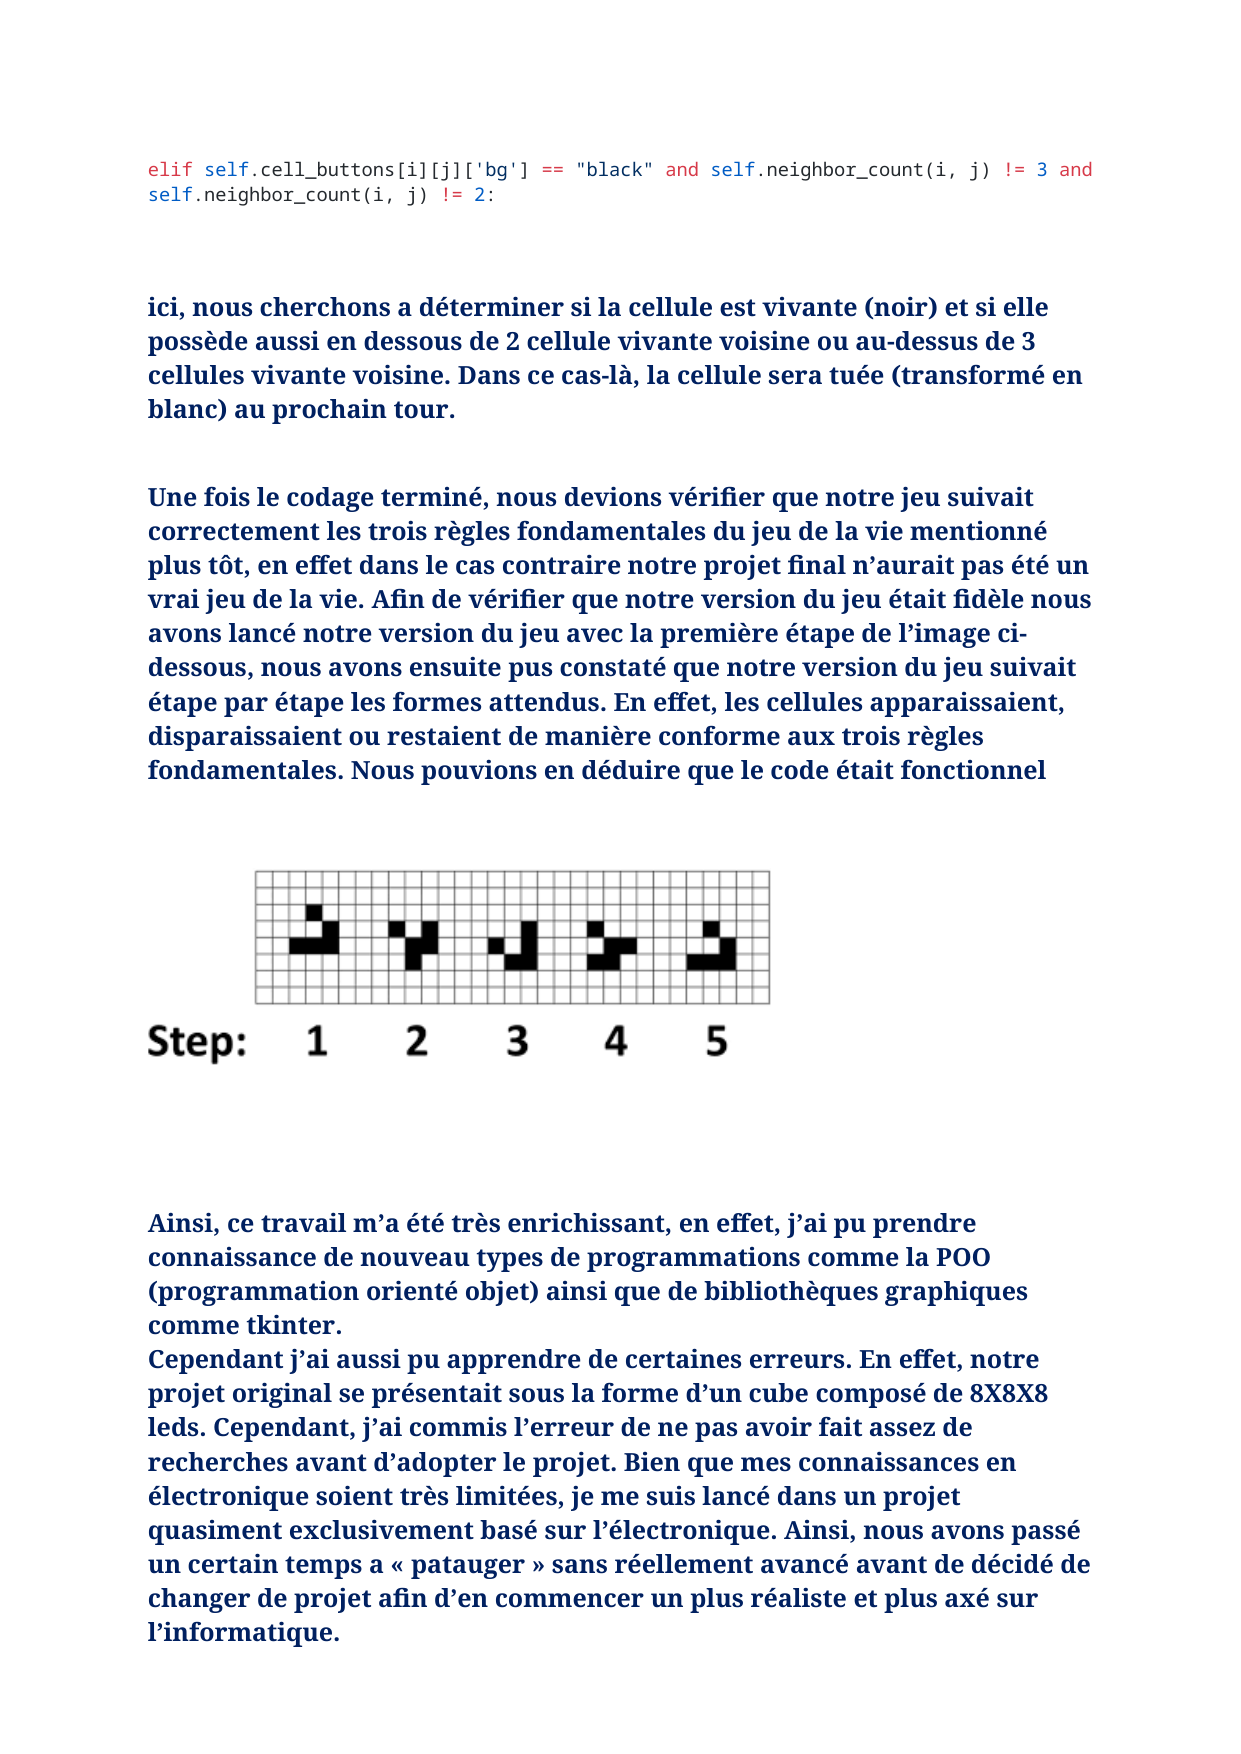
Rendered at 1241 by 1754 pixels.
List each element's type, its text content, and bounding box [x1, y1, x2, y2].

text Ainsi, ce travail m’a été très enrichissant, en effet, j’ai pu prendre connaissance de nouveau types de programmations comme la POO (programmation orienté objet) ainsi que de bibliothèques graphiques comme tkinter. [148, 1206, 1093, 1342]
text Cependant j’ai aussi pu apprendre de certaines erreurs. En effet, notre projet original se présentait sous la forme d’un cube composé de 8X8X8 leds. Cependant, j’ai commis l’erreur de ne pas avoir fait assez de recherches avant d’adopter le projet. Bien que mes connaissances en électronique soient très limitées, je me suis lancé dans un projet quasiment exclusivement basé sur l’électronique. Ainsi, nous avons passé un certain temps a « patauger » sans réellement avancé avant de décidé de changer de projet afin d’en commencer un plus réaliste et plus axé sur l’informatique. [148, 1342, 1093, 1648]
text Une fois le codage terminé, nous devions vérifier que notre jeu suivait correctement les trois règles fondamentales du jeu de la vie mentionné plus tôt, en effet dans le cas contraire notre projet final n’aurait pas été un vrai jeu de la vie. Afin de vérifier que notre version du jeu était fidèle nous avons lancé notre version du jeu avec la première étape de l’image ci-dessous, nous avons ensuite pus constaté que notre version du jeu suivait étape par étape les formes attendus. En effet, les cellules apparaissaient, disparaissaient ou restaient de manière conforme aux trois règles fondamentales. Nous pouvions en déduire que le code était fonctionnel [148, 480, 1093, 786]
text ici, nous cherchons a déterminer si la cellule est vivante (noir) et si elle possède aussi en dessous de 2 cellule vivante voisine ou au-dessus de 3 cellules vivante voisine. Dans ce cas-là, la cellule sera tuée (transformé en blanc) au prochain tour. [148, 290, 1093, 426]
text elif self.cell_buttons[i][j]['bg'] == "black" and self.neighbor_count(i, j) != 3 and self.neighbor_count(i, j) != 2: [148, 156, 1093, 207]
